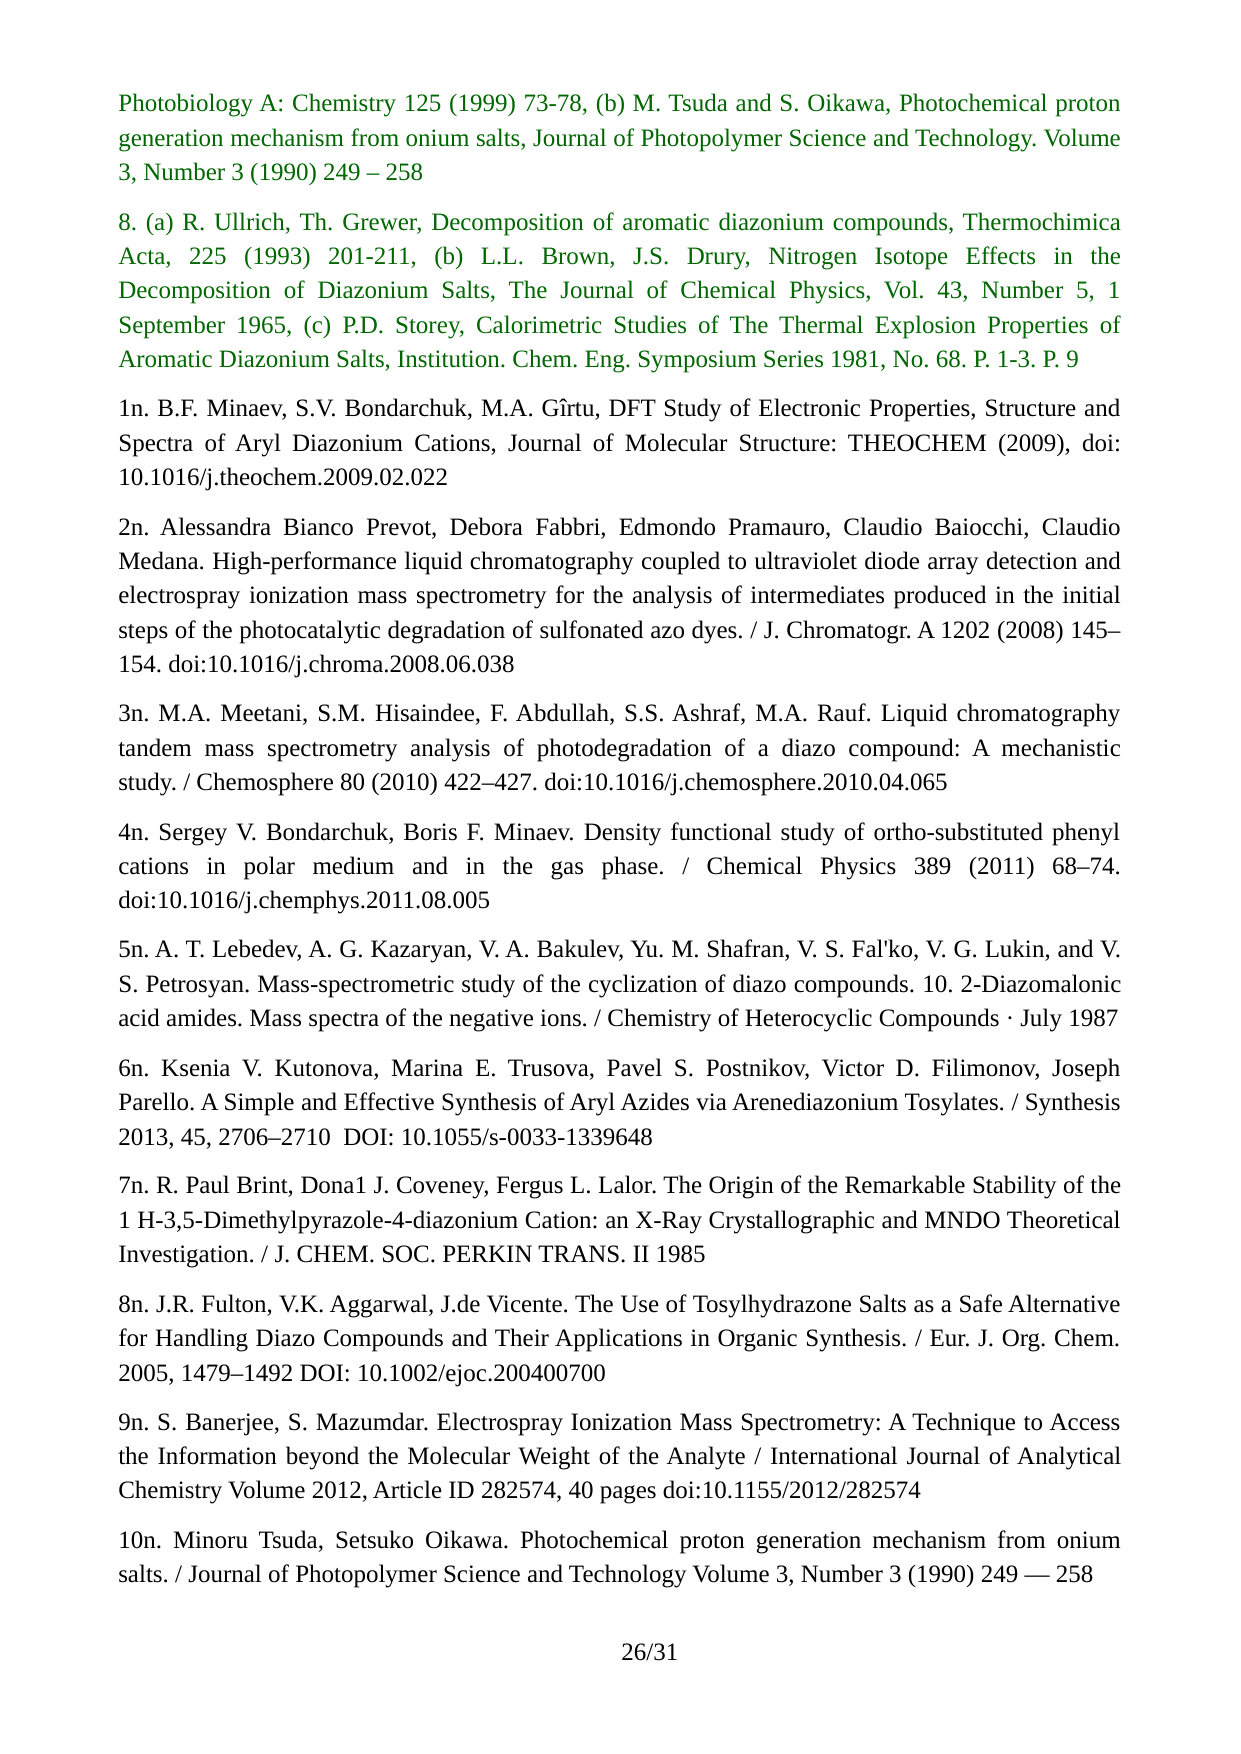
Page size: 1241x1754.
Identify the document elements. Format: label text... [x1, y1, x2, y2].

text 6n. Ksenia V. Kutonova, Marina E. Trusova, Pavel S. Postnikov, Victor D. Filimonov, Joseph Parello. A Simple and Effective Synthesis of Aryl Azides via Arenediazonium Tosylates. / Synthesis 2013, 45, 2706–2710 DOI: 10.1055/s-0033-1339648 [118, 1053, 1122, 1150]
text 8n. J.R. Fulton, V.K. Aggarwal, J.de Vicente. The Use of Tosylhydrazone Salts as a Safe Alternative for Handling Diazo Compounds and Their Applications in Organic Synthesis. / Eur. J. Org. Chem. 2005, 1479–1492 DOI: 10.1002/ejoc.200400700 [118, 1289, 1122, 1386]
text 9n. S. Banerjee, S. Mazumdar. Electrospray Ionization Mass Spectrometry: A Technique to Access the Information beyond the Molecular Weight of the Analyte / International Journal of Analytical Chemistry Volume 2012, Article ID 282574, 40 pages doi:10.1155/2012/282574 [118, 1407, 1122, 1504]
text Photobiology A: Chemistry 125 (1999) 73-78, (b) M. Tsuda and S. Oikawa, Photochemical proton generation mechanism from onium salts, Journal of Photopolymer Science and Technology. Volume 3, Number 3 (1990) 249 – 258 [118, 88, 1122, 186]
text 10n. Minoru Tsuda, Setsuko Oikawa. Photochemical proton generation mechanism from onium salts. / Journal of Photopolymer Science and Technology Volume 3, Number 3 (1990) 249 — 258 [118, 1525, 1122, 1588]
text 2n. Alessandra Bianco Prevot, Debora Fabbri, Edmondo Pramauro, Claudio Baiocchi, Claudio Medana. High-performance liquid chromatography coupled to ultraviolet diode array detection and electrospray ionization mass spectrometry for the analysis of intermediates produced in the initial steps of the photocatalytic degradation of sulfonated azo dyes. / J. Chromatogr. A 1202 (2008) 145–154. doi:10.1016/j.chroma.2008.06.038 [118, 512, 1122, 678]
text 1n. B.F. Minaev, S.V. Bondarchuk, M.A. Gîrtu, DFT Study of Electronic Properties, Structure and Spectra of Aryl Diazonium Cations, Journal of Molecular Structure: THEOCHEM (2009), doi: 10.1016/j.theochem.2009.02.022 [118, 393, 1122, 491]
text 5n. A. T. Lebedev, A. G. Kazaryan, V. A. Bakulev, Yu. M. Shafran, V. S. Fal'ko, V. G. Lukin, and V. S. Petrosyan. Mass-spectrometric study of the cyclization of diazo compounds. 10. 2-Diazomalonic acid amides. Mass spectra of the negative ions. / Chemistry of Heterocyclic Compounds · July 1987 [118, 934, 1122, 1032]
text 8. (a) R. Ullrich, Th. Grewer, Decomposition of aromatic diazonium compounds, Thermochimica Acta, 225 (1993) 201-211, (b) L.L. Brown, J.S. Drury, Nitrogen Isotope Effects in the Decomposition of Diazonium Salts, The Journal of Chemical Physics, Vol. 43, Number 5, 1 September 1965, (c) P.D. Storey, Calorimetric Studies of The Thermal Explosion Properties of Aromatic Diazonium Salts, Institution. Chem. Eng. Symposium Series 1981, No. 68. P. 1-3. P. 9 [118, 207, 1122, 373]
text 4n. Sergey V. Bondarchuk, Boris F. Minaev. Density functional study of ortho-substituted phenyl cations in polar medium and in the gas phase. / Chemical Physics 389 (2011) 68–74. doi:10.1016/j.chemphys.2011.08.005 [118, 817, 1122, 914]
text 7n. R. Paul Brint, Dona1 J. Coveney, Fergus L. Lalor. The Origin of the Remarkable Stability of the 1 H-3,5-Dimethylpyrazole-4-diazonium Cation: an X-Ray Crystallographic and MNDO Theoretical Investigation. / J. CHEM. SOC. PERKIN TRANS. II 1985 [118, 1171, 1122, 1268]
text 3n. M.A. Meetani, S.M. Hisaindee, F. Abdullah, S.S. Ashraf, M.A. Rauf. Liquid chromatography tandem mass spectrometry analysis of photodegradation of a diazo compound: A mechanistic study. / Chemosphere 80 (2010) 422–427. doi:10.1016/j.chemosphere.2010.04.065 [118, 698, 1122, 796]
